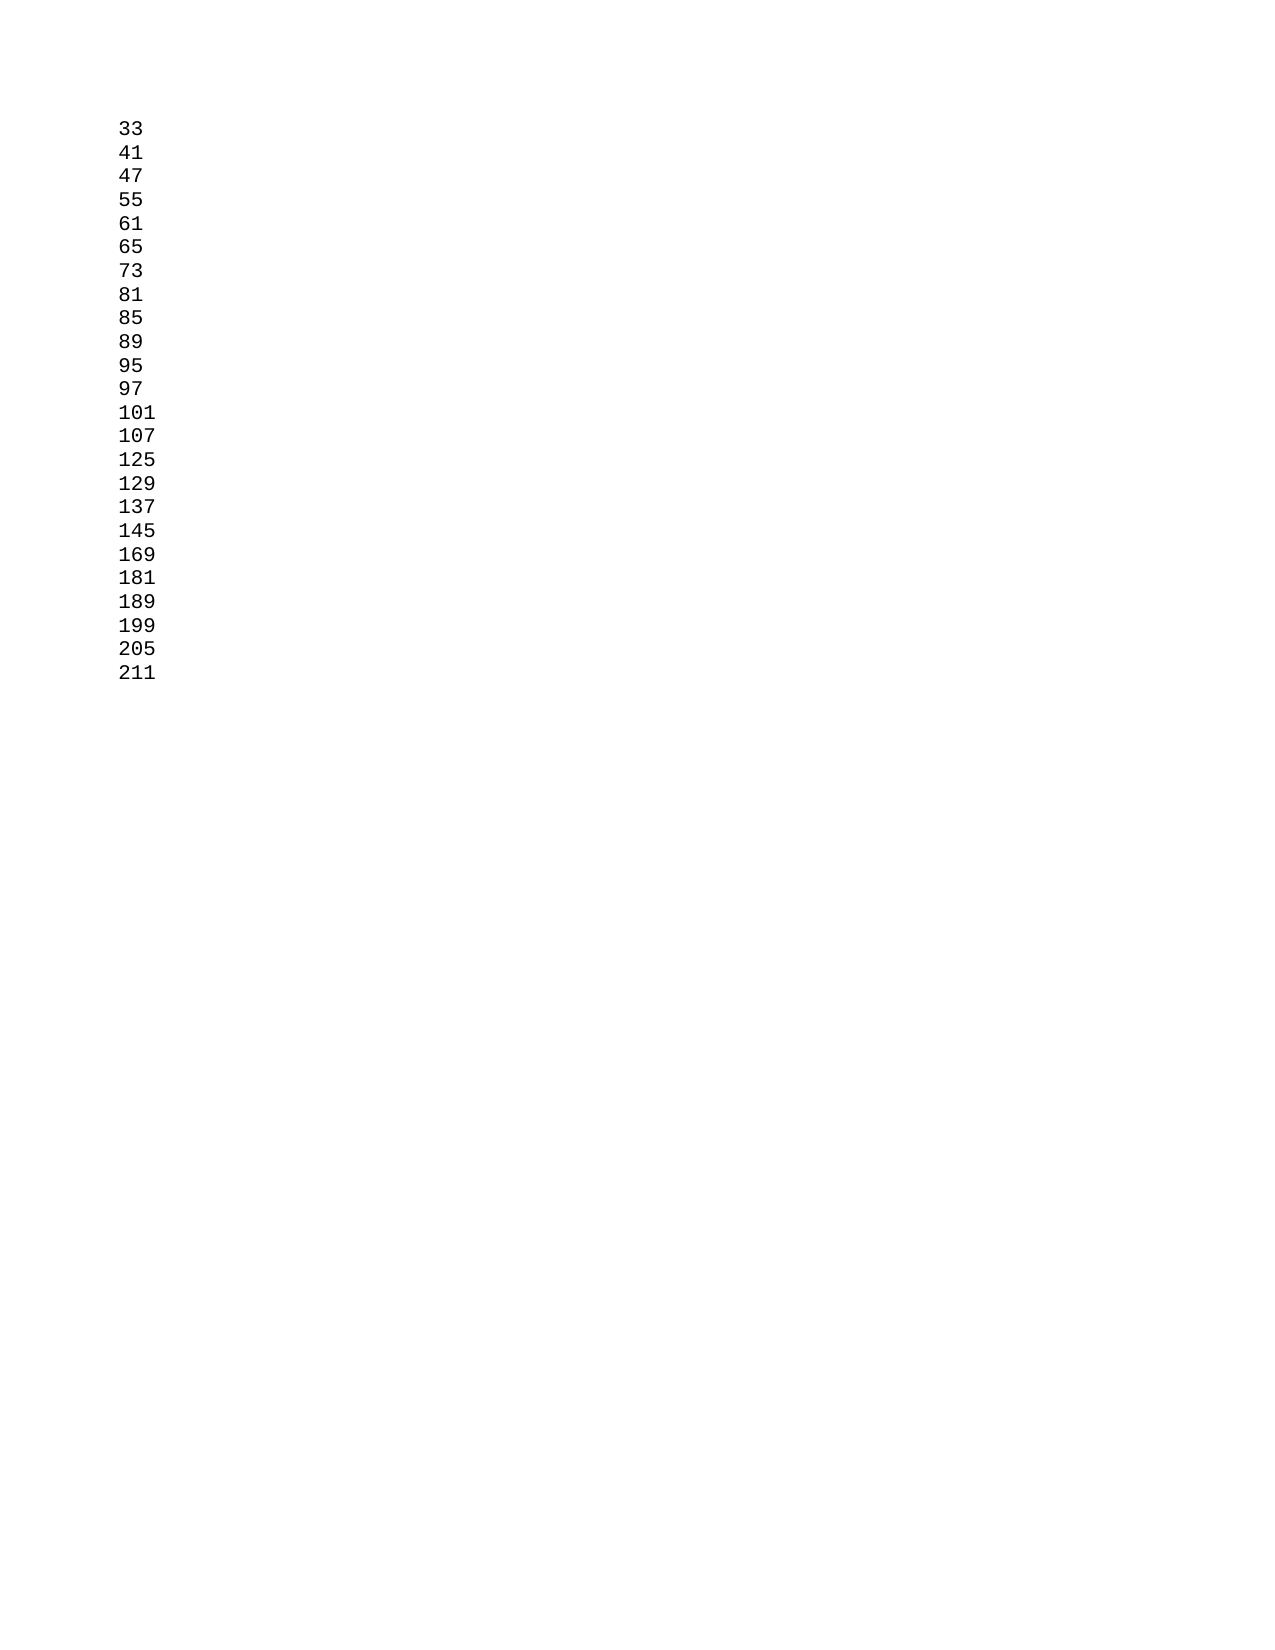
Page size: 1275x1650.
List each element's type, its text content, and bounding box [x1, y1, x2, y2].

text 73 [118, 260, 1157, 284]
text 101 [118, 402, 1157, 426]
text 199 [118, 615, 1157, 638]
text 125 [118, 449, 1157, 473]
text 181 [118, 567, 1157, 591]
text 95 [118, 354, 1157, 378]
text 81 [118, 284, 1157, 307]
text 129 [118, 473, 1157, 496]
text 97 [118, 378, 1157, 402]
text 47 [118, 165, 1157, 189]
text 89 [118, 331, 1157, 354]
text 189 [118, 591, 1157, 615]
text 169 [118, 544, 1157, 567]
text 85 [118, 307, 1157, 331]
text 145 [118, 520, 1157, 544]
text 107 [118, 426, 1157, 449]
text 55 [118, 189, 1157, 213]
text 65 [118, 236, 1157, 260]
text 61 [118, 213, 1157, 236]
text 211 [118, 662, 1157, 686]
text 41 [118, 142, 1157, 165]
text 33 [118, 118, 1157, 142]
text 205 [118, 638, 1157, 662]
text 137 [118, 496, 1157, 520]
